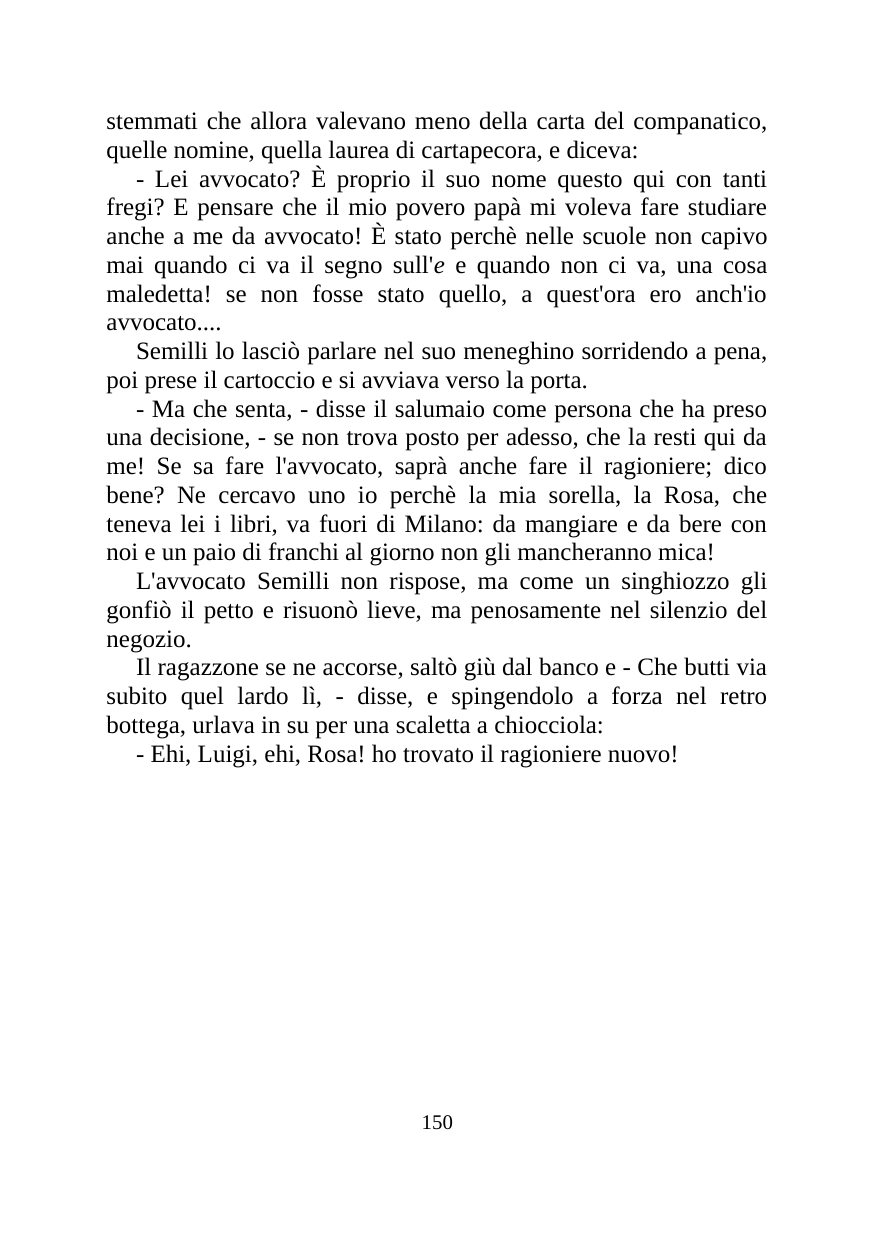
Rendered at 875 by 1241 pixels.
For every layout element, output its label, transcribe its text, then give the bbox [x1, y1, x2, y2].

text - Ehi, Luigi, ehi, Rosa! ho trovato il ragioniere nuovo! [106, 739, 768, 767]
text L'avvocato Semilli non rispose, ma come un singhiozzo gli gonfiò il petto e risuonò lieve, ma penosamente nel silenzio del negozio. [106, 566, 768, 652]
text Semilli lo lasciò parlare nel suo meneghino sorridendo a pena, poi prese il cartoccio e si avviava verso la porta. [106, 336, 768, 394]
text - Ma che senta, - disse il salumaio come persona che ha preso una decisione, - se non trova posto per adesso, che la resti qui da me! Se sa fare l'avvocato, saprà anche fare il ragioniere; dico bene? Ne cercavo uno io perchè la mia sorella, la Rosa, che teneva lei i libri, va fuori di Milano: da mangiare e da bere con noi e un paio di franchi al giorno non gli mancheranno mica! [106, 394, 768, 566]
text - Lei avvocato? È proprio il suo nome questo qui con tanti fregi? E pensare che il mio povero papà mi voleva fare studiare anche a me da avvocato! È stato perchè nelle scuole non capivo mai quando ci va il segno sull'e e quando non ci va, una cosa maledetta! se non fosse stato quello, a quest'ora ero anch'io avvocato.... [106, 164, 768, 336]
text Il ragazzone se ne accorse, saltò giù dal banco e - Che butti via subito quel lardo lì, - disse, e spingendolo a forza nel retro bottega, urlava in su per una scaletta a chiocciola: [106, 652, 768, 739]
text stemmati che allora valevano meno della carta del companatico, quelle nomine, quella laurea di cartapecora, e diceva: [106, 106, 768, 164]
